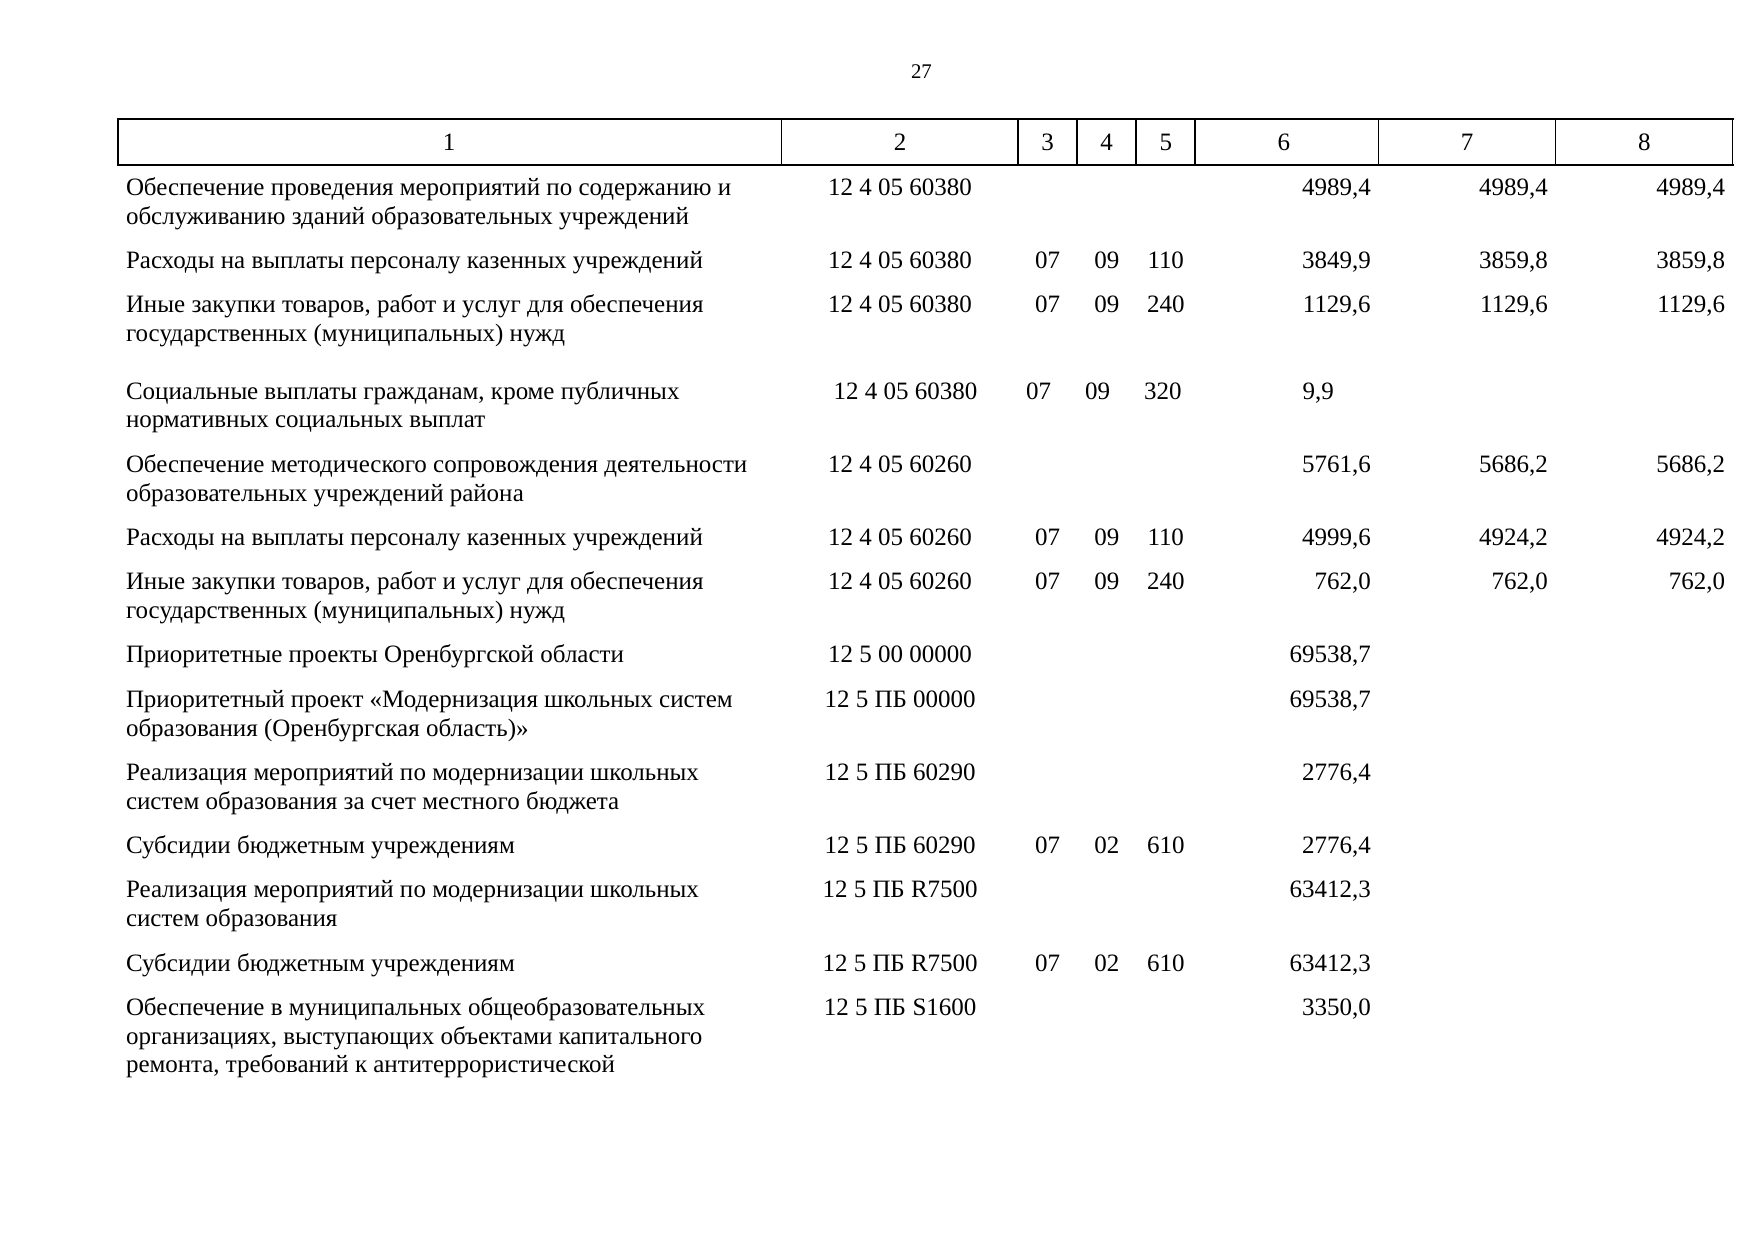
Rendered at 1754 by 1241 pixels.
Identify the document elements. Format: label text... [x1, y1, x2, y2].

table_cell [1555, 676, 1733, 749]
table_cell [1018, 166, 1077, 237]
table_cell Субсидии бюджетным учреждениям [118, 940, 782, 984]
table_cell 240 320 [1136, 282, 1195, 441]
table_cell Реализация мероприятий по модернизации школьных систем образования [118, 867, 782, 940]
table_header 5 [1144, 128, 1187, 156]
table_cell [1378, 822, 1555, 867]
table_cell 2776,4 [1195, 822, 1378, 867]
table_cell [1378, 632, 1555, 676]
table_cell 1129,6 [1378, 282, 1555, 441]
table_cell [1136, 676, 1195, 749]
table_cell 12 5 ПБ 60290 [782, 822, 1018, 867]
table_cell 762,0 [1555, 559, 1733, 632]
table_cell 3350,0 [1195, 984, 1378, 1086]
table_header [1379, 120, 1555, 164]
table_cell 07 [1018, 559, 1077, 632]
table_cell 4989,4 [1195, 166, 1378, 237]
table_cell 3849,9 [1195, 237, 1378, 282]
table_cell 12 4 05 60260 [782, 559, 1018, 632]
table_cell Приоритетные проекты Оренбургской области [118, 632, 782, 676]
table_header [1556, 120, 1732, 164]
table_cell 4989,4 [1378, 166, 1555, 237]
table_cell 3859,8 [1555, 237, 1733, 282]
table_header [1137, 120, 1194, 164]
table_cell [1555, 940, 1733, 984]
table_cell [1077, 441, 1136, 514]
table_cell [1018, 867, 1077, 940]
table_cell 2776,4 [1195, 749, 1378, 822]
table_cell 07 [1018, 237, 1077, 282]
table_cell [1018, 749, 1077, 822]
table_header 4 [1085, 128, 1128, 156]
table_cell [1136, 166, 1195, 237]
table_cell 610 [1136, 822, 1195, 867]
table_header 1 [126, 128, 772, 156]
table_cell 4989,4 [1555, 166, 1733, 237]
table_cell 09 [1077, 559, 1136, 632]
table_cell 762,0 [1195, 559, 1378, 632]
table_cell 4999,6 [1195, 514, 1378, 558]
table_cell Субсидии бюджетным учреждениям [118, 822, 782, 867]
table_cell 12 5 ПБ S1600 [782, 984, 1018, 1086]
table_header [119, 120, 781, 164]
table_cell 07 [1018, 514, 1077, 558]
table_header 7 [1386, 128, 1548, 156]
table_cell [1378, 749, 1555, 822]
table_cell 09 09 [1077, 282, 1136, 441]
table_cell 12 4 05 60380 [782, 237, 1018, 282]
table_cell 1129,6 9,9 [1195, 282, 1378, 441]
table_cell 3859,8 [1378, 237, 1555, 282]
table_cell 07 [1018, 940, 1077, 984]
table_cell Иные закупки товаров, работ и услуг для обеспечения государственных (муниципальных) нужд Социальные выплаты гражданам, кроме публичных нормативных социальных выплат [118, 282, 782, 441]
table_cell [1555, 867, 1733, 940]
table_cell 5686,2 [1555, 441, 1733, 514]
table_cell Приоритетный проект «Модернизация школьных систем образования (Оренбургская область)» [118, 676, 782, 749]
table_cell [1555, 984, 1733, 1086]
table_cell Расходы на выплаты персоналу казенных учреждений [118, 237, 782, 282]
table_cell [1077, 749, 1136, 822]
table_cell 12 5 ПБ 60290 [782, 749, 1018, 822]
table_cell [1555, 632, 1733, 676]
table_header [1196, 120, 1378, 164]
table_cell [1136, 441, 1195, 514]
table_cell 02 [1077, 940, 1136, 984]
table_cell 12 4 05 60380 12 4 05 60380 [782, 282, 1018, 441]
table_cell [1018, 984, 1077, 1086]
table_cell 4924,2 [1378, 514, 1555, 558]
table_cell [1378, 940, 1555, 984]
table_header 8 [1563, 128, 1725, 156]
table_cell [1077, 867, 1136, 940]
table_cell 240 [1136, 559, 1195, 632]
table_cell 110 [1136, 514, 1195, 558]
table_cell 1129,6 [1555, 282, 1733, 441]
table_cell Обеспечение методического сопровождения деятельности образовательных учреждений района [118, 441, 782, 514]
table_cell [1077, 676, 1136, 749]
table_cell 12 5 00 00000 [782, 632, 1018, 676]
table_header 2 [790, 128, 1010, 156]
table_cell 69538,7 [1195, 676, 1378, 749]
table_cell [1077, 984, 1136, 1086]
table_cell [1018, 632, 1077, 676]
table_cell 07 07 [1018, 282, 1077, 441]
table_cell [1077, 632, 1136, 676]
table_cell [1136, 749, 1195, 822]
table_cell Реализация мероприятий по модернизации школьных систем образования за счет местного бюджета [118, 749, 782, 822]
table_header [1019, 120, 1076, 164]
table_cell [1136, 632, 1195, 676]
table_cell Обеспечение в муниципальных общеобразовательных организациях, выступающих объектами капитального ремонта, требований к антитеррористической [118, 984, 782, 1086]
table_cell 12 5 ПБ R7500 [782, 867, 1018, 940]
table_cell 02 [1077, 822, 1136, 867]
table_cell 762,0 [1378, 559, 1555, 632]
table_cell 4924,2 [1555, 514, 1733, 558]
table_cell 09 [1077, 237, 1136, 282]
table_cell 5761,6 [1195, 441, 1378, 514]
table_cell [1018, 441, 1077, 514]
table_cell 12 4 05 60260 [782, 441, 1018, 514]
table_header 6 [1203, 128, 1364, 156]
table_cell [1555, 822, 1733, 867]
table_cell 12 4 05 60380 [782, 166, 1018, 237]
table_cell [1018, 676, 1077, 749]
table_cell 12 5 ПБ R7500 [782, 940, 1018, 984]
table_cell [1136, 867, 1195, 940]
table_header 3 [1026, 128, 1069, 156]
table_cell Иные закупки товаров, работ и услуг для обеспечения государственных (муниципальных) нужд [118, 559, 782, 632]
table_cell [1378, 676, 1555, 749]
table_cell 69538,7 [1195, 632, 1378, 676]
table_cell 5686,2 [1378, 441, 1555, 514]
table_cell [1378, 984, 1555, 1086]
table_header [1078, 120, 1135, 164]
table_cell 07 [1018, 822, 1077, 867]
table_cell [1378, 867, 1555, 940]
table_cell Обеспечение проведения мероприятий по содержанию и обслуживанию зданий образовательных учреждений [118, 166, 782, 237]
table_cell [1136, 984, 1195, 1086]
table_cell [1555, 749, 1733, 822]
table_cell 12 5 ПБ 00000 [782, 676, 1018, 749]
table_cell 110 [1136, 237, 1195, 282]
table_cell [1077, 166, 1136, 237]
table_cell 12 4 05 60260 [782, 514, 1018, 558]
table_cell 09 [1077, 514, 1136, 558]
table_header [782, 120, 1017, 164]
table_cell Расходы на выплаты персоналу казенных учреждений [118, 514, 782, 558]
table_cell 63412,3 [1195, 867, 1378, 940]
table_cell 63412,3 [1195, 940, 1378, 984]
table_cell 610 [1136, 940, 1195, 984]
